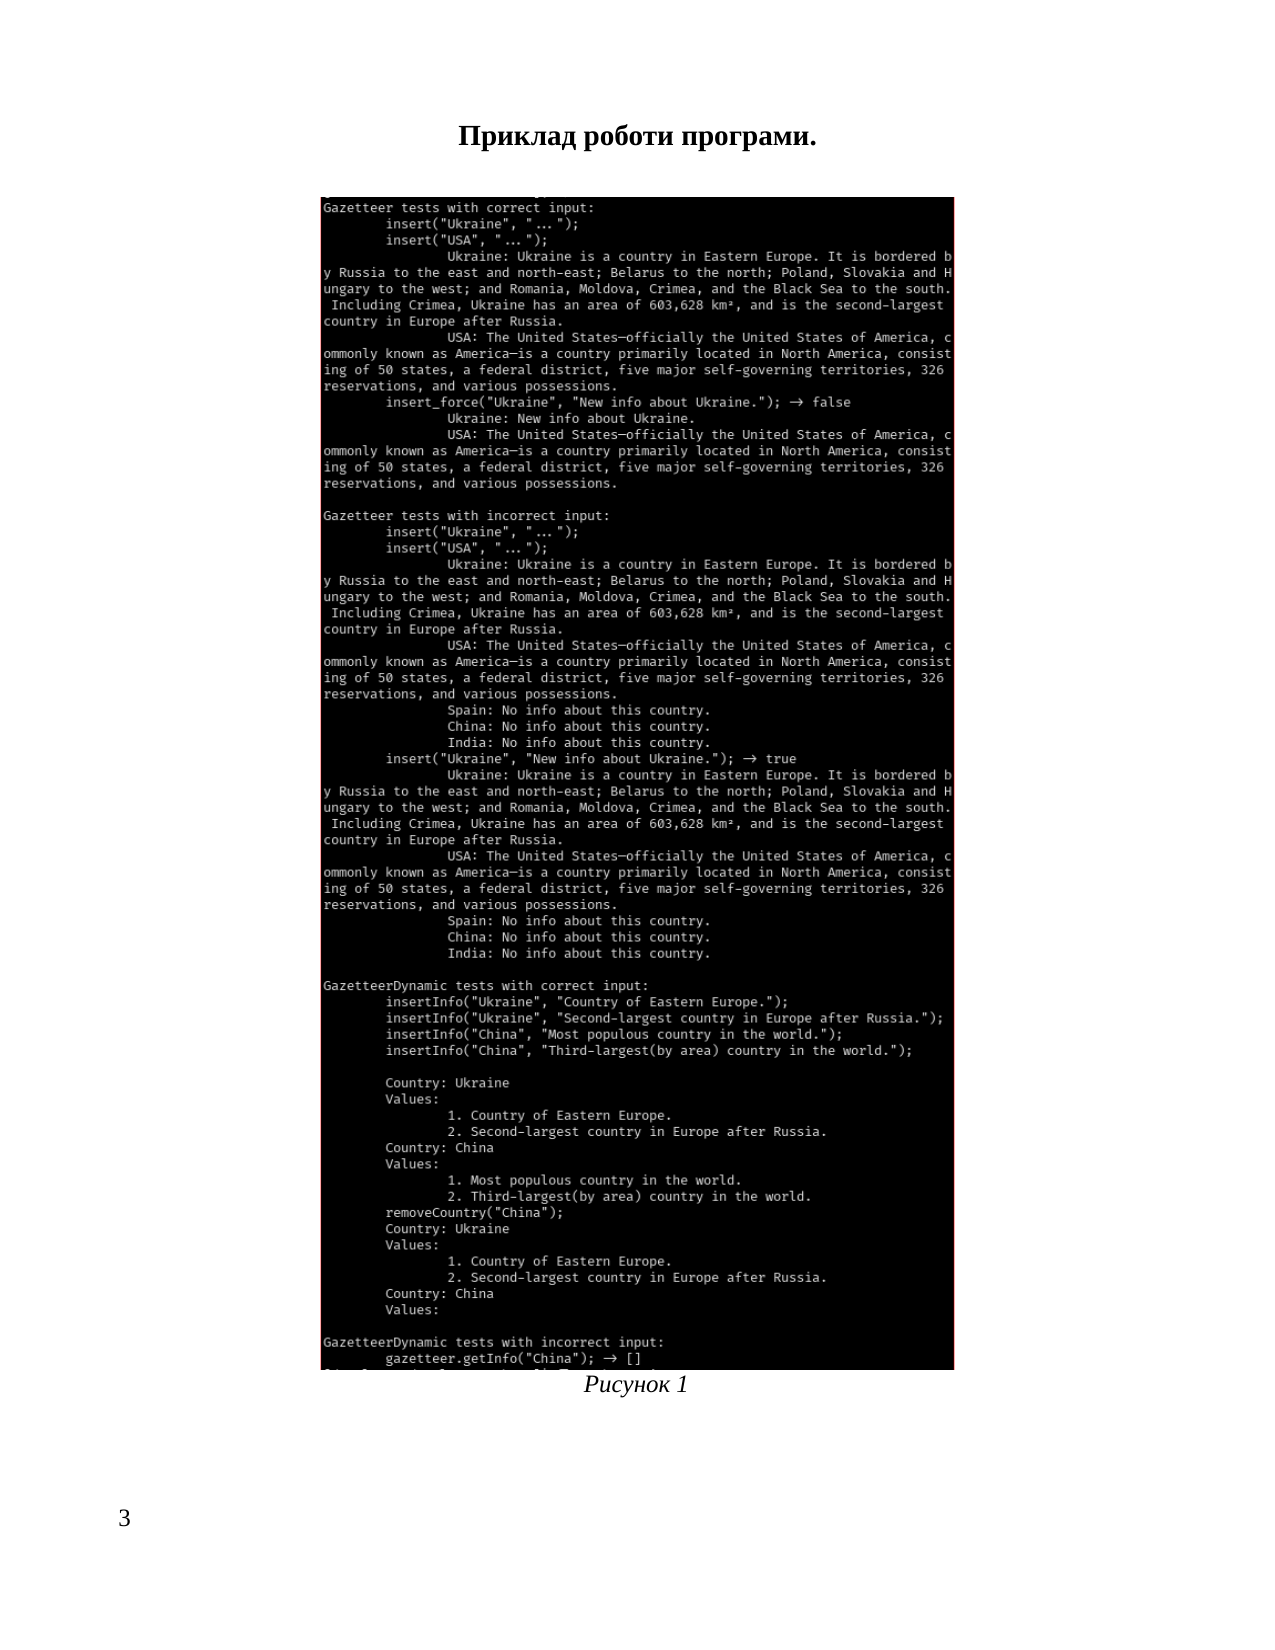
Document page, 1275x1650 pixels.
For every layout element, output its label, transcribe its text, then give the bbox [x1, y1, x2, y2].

text Рисунок 1 [321, 1370, 954, 1398]
picture [320, 197, 955, 1370]
text Приклад роботи програми. [118, 118, 1157, 152]
